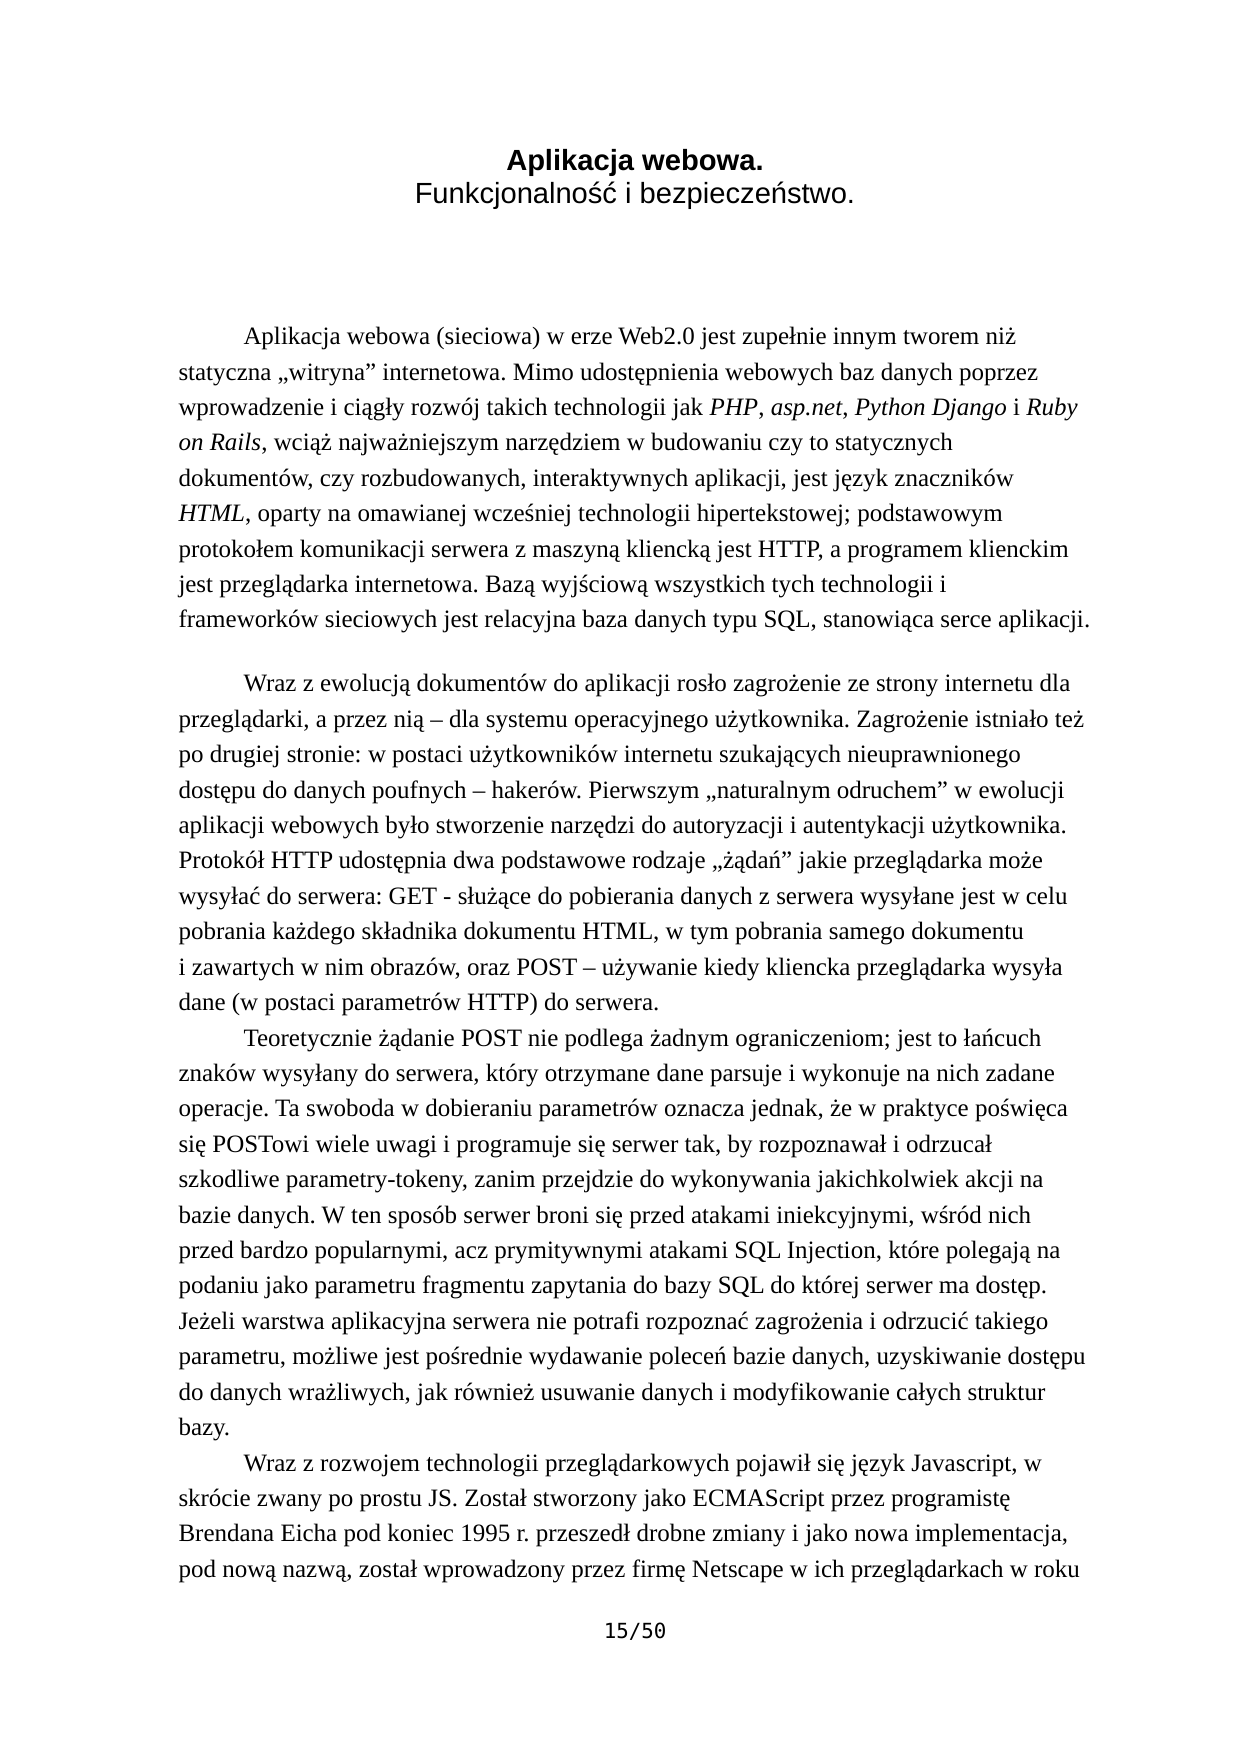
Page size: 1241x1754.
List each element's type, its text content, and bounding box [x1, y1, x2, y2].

text Aplikacja webowa. [177, 143, 1093, 176]
text Wraz z rozwojem technologii przeglądarkowych pojawił się język Javascript, w skrócie zwany po prostu JS. Został stworzony jako ECMAScript przez programistę Brendana Eicha pod koniec 1995 r. przeszedł drobne zmiany i jako nowa implementacja, pod nową nazwą, został wprowadzony przez firmę Netscape w ich przeglądarkach w roku [178, 1443, 1093, 1584]
text Aplikacja webowa (sieciowa) w erze Web2.0 jest zupełnie innym tworem niż statyczna „witryna” internetowa. Mimo udostępnienia webowych baz danych poprzez wprowadzenie i ciągły rozwój takich technologii jak PHP, asp.net, Python Django i Ruby on Rails, wciąż najważniejszym narzędziem w budowaniu czy to statycznych dokumentów, czy rozbudowanych, interaktywnych aplikacji, jest język znaczników HTML, oparty na omawianej wcześniej technologii hipertekstowej; podstawowym protokołem komunikacji serwera z maszyną kliencką jest HTTP, a programem klienckim jest przeglądarka internetowa. Bazą wyjściową wszystkich tych technologii i frameworków sieciowych jest relacyjna baza danych typu SQL, stanowiąca serce aplikacji. [178, 316, 1093, 635]
text Teoretycznie żądanie POST nie podlega żadnym ograniczeniom; jest to łańcuch znaków wysyłany do serwera, który otrzymane dane parsuje i wykonuje na nich zadane operacje. Ta swoboda w dobieraniu parametrów oznacza jednak, że w praktyce poświęca się POSTowi wiele uwagi i programuje się serwer tak, by rozpoznawał i odrzucał szkodliwe parametry-tokeny, zanim przejdzie do wykonywania jakichkolwiek akcji na bazie danych. W ten sposób serwer broni się przed atakami iniekcyjnymi, wśród nich przed bardzo popularnymi, acz prymitywnymi atakami SQL Injection, które polegają na podaniu jako parametru fragmentu zapytania do bazy SQL do której serwer ma dostęp. Jeżeli warstwa aplikacyjna serwera nie potrafi rozpoznać zagrożenia i odrzucić takiego parametru, możliwe jest pośrednie wydawanie poleceń bazie danych, uzyskiwanie dostępu do danych wrażliwych, jak również usuwanie danych i modyfikowanie całych struktur bazy. [178, 1018, 1093, 1443]
text Funkcjonalność i bezpieczeństwo. [177, 176, 1093, 210]
text Wraz z ewolucją dokumentów do aplikacji rosło zagrożenie ze strony internetu dla przeglądarki, a przez nią – dla systemu operacyjnego użytkownika. Zagrożenie istniało też po drugiej stronie: w postaci użytkowników internetu szukających nieuprawnionego dostępu do danych poufnych – hakerów. Pierwszym „naturalnym odruchem” w ewolucji aplikacji webowych było stworzenie narzędzi do autoryzacji i autentykacji użytkownika. Protokół HTTP udostępnia dwa podstawowe rodzaje „żądań” jakie przeglądarka może wysyłać do serwera: GET - służące do pobierania danych z serwera wysyłane jest w celu pobrania każdego składnika dokumentu HTML, w tym pobrania samego dokumentu i zawartych w nim obrazów, oraz POST – używanie kiedy kliencka przeglądarka wysyła dane (w postaci parametrów HTTP) do serwera. [178, 663, 1093, 1018]
